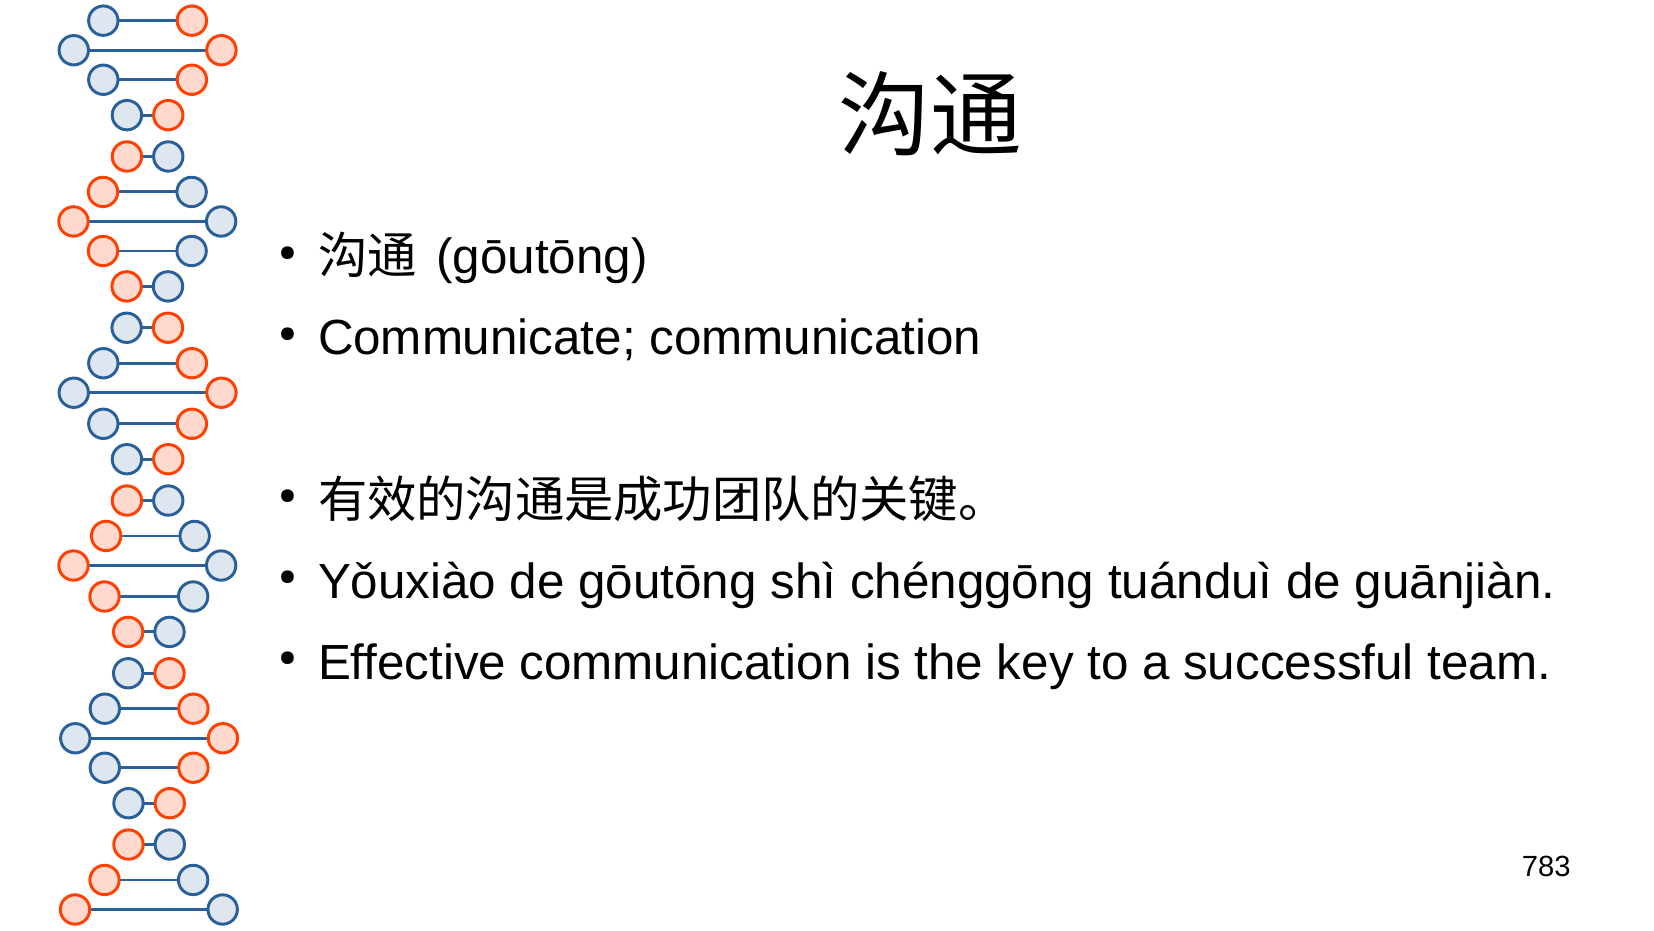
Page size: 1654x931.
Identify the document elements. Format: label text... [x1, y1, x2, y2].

list 沟通 (gōutōng) Communicate; communication 有效的沟通是成功团队的关键。 Yǒuxiào de gōutōng shì chénggōng tuánduì de guānjiàn. Effective communication is the key to a successful team. [265, 224, 1595, 764]
title 沟通 [265, 35, 1595, 189]
